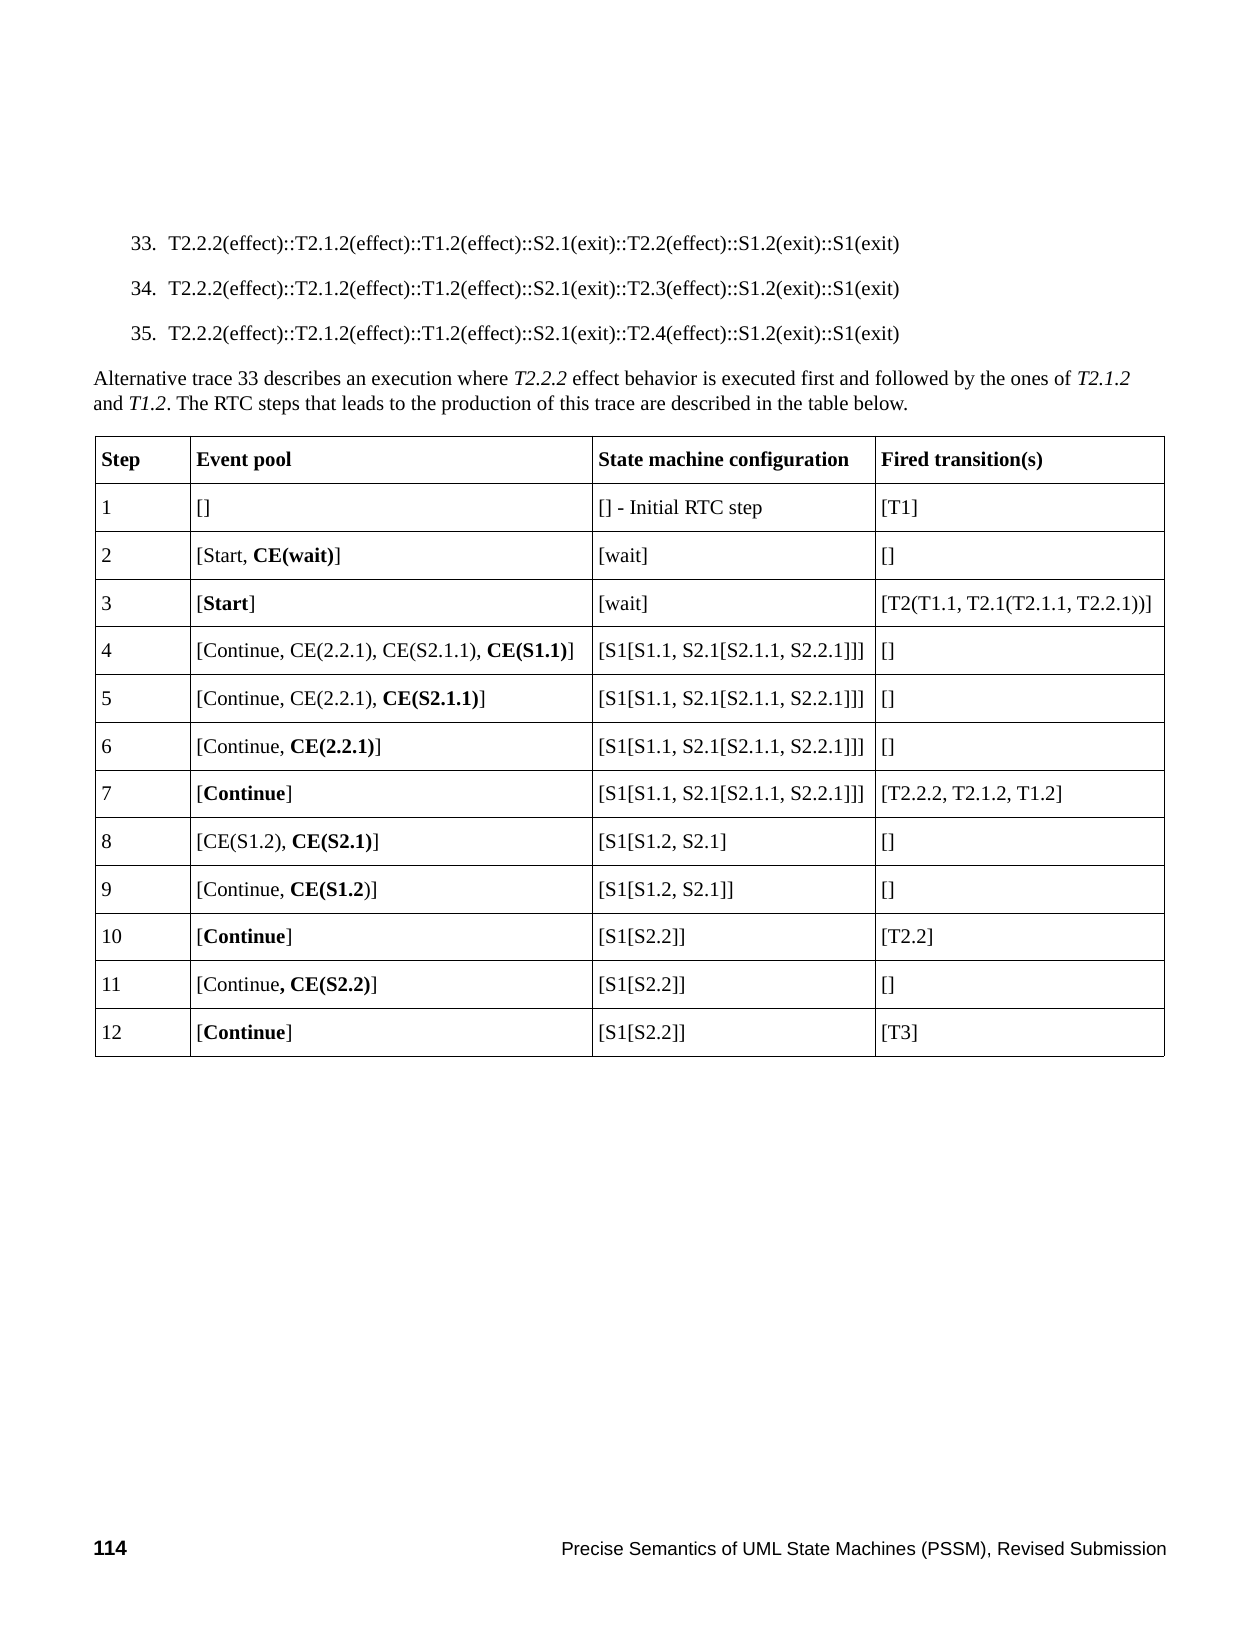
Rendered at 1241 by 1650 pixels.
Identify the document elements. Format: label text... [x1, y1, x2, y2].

table_cell [593, 723, 875, 769]
table_cell [191, 532, 592, 579]
table_cell [191, 1009, 592, 1056]
table_cell [96, 771, 190, 817]
table_cell [876, 627, 1164, 674]
table_cell [593, 771, 875, 817]
table_header [191, 437, 592, 483]
table_cell [191, 961, 592, 1008]
table_cell [191, 818, 592, 865]
table_cell [96, 580, 190, 626]
table_cell [876, 675, 1164, 722]
table_cell [593, 627, 875, 674]
list T2.2.2(effect)::T2.1.2(effect)::T1.2(effect)::S2.1(exit)::T2.3(effect)::S1.2(exit)::S1(exit) [131, 276, 1164, 300]
table_cell [593, 675, 875, 722]
table_cell [191, 771, 592, 817]
table_header [593, 437, 875, 483]
table_cell [191, 914, 592, 960]
table_cell [593, 818, 875, 865]
table_cell [191, 675, 592, 722]
table_cell [191, 627, 592, 674]
table_cell [96, 866, 190, 913]
table_cell [876, 484, 1164, 531]
table_header [96, 437, 190, 483]
table_cell [96, 914, 190, 960]
table_cell [191, 866, 592, 913]
table_cell [593, 866, 875, 913]
text Alternative trace 33 describes an execution where T2.2.2 effect behavior is executed first and followed by the ones of T2.1.2 and T1.2. The RTC steps that leads to the production of this trace are described in the table below. [93, 366, 1164, 414]
table_cell [96, 484, 190, 531]
table_cell [876, 866, 1164, 913]
table_cell [96, 1009, 190, 1056]
table_cell [191, 484, 592, 531]
table_cell [96, 627, 190, 674]
table_cell [96, 675, 190, 722]
table_cell [191, 723, 592, 769]
table_cell [876, 580, 1164, 626]
table_cell [96, 723, 190, 769]
table_cell [96, 532, 190, 579]
table_cell [876, 771, 1164, 817]
table_cell [593, 1009, 875, 1056]
table_cell [876, 723, 1164, 769]
table_cell [191, 580, 592, 626]
table_cell [876, 1009, 1164, 1056]
table_cell [96, 818, 190, 865]
table_cell [593, 961, 875, 1008]
table_cell [593, 580, 875, 626]
list T2.2.2(effect)::T2.1.2(effect)::T1.2(effect)::S2.1(exit)::T2.2(effect)::S1.2(exit)::S1(exit) [131, 231, 1164, 255]
table_cell [96, 961, 190, 1008]
table_cell [876, 961, 1164, 1008]
table_cell [876, 818, 1164, 865]
list T2.2.2(effect)::T2.1.2(effect)::T1.2(effect)::S2.1(exit)::T2.4(effect)::S1.2(exit)::S1(exit) [131, 321, 1164, 345]
table_header [876, 437, 1164, 483]
table_cell [593, 914, 875, 960]
table_cell [876, 532, 1164, 579]
table_cell [593, 484, 875, 531]
table_cell [876, 914, 1164, 960]
table_cell [593, 532, 875, 579]
